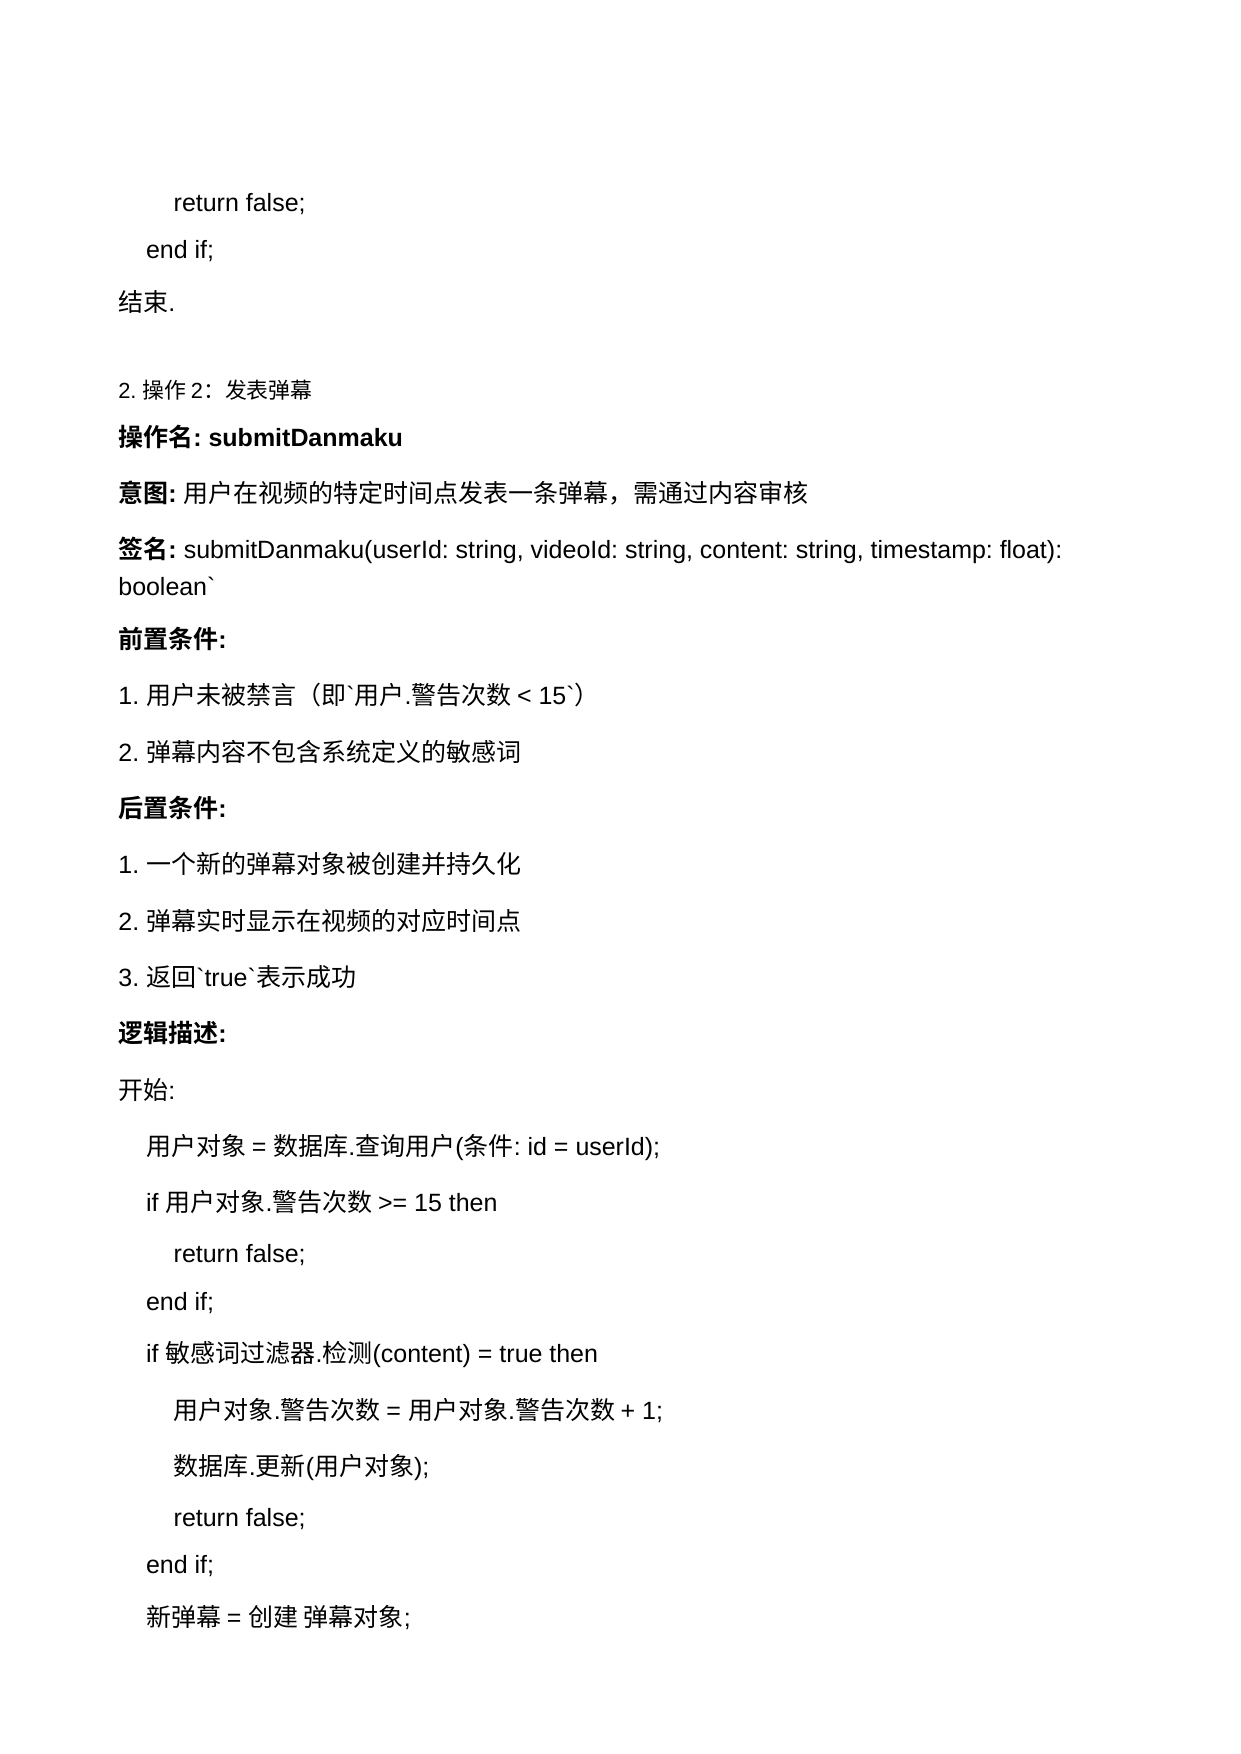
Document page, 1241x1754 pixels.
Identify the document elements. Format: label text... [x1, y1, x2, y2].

text 1. 用户未被禁言（即`用户.警告次数 < 15`） [118, 676, 1122, 712]
text 新弹幕 = 创建 弹幕对象; [118, 1598, 1122, 1634]
text 后置条件: [118, 788, 1122, 824]
text if 敏感词过滤器.检测(content) = true then [118, 1334, 1122, 1370]
text 签名: submitDanmaku(userId: string, videoId: string, content: string, timestamp: float): boolean` [118, 530, 1122, 601]
text end if; [118, 235, 1122, 264]
text 数据库.更新(用户对象); [118, 1447, 1122, 1483]
text 用户对象 = 数据库.查询用户(条件: id = userId); [118, 1126, 1122, 1163]
text 3. 返回`true`表示成功 [118, 957, 1122, 994]
text return false; [118, 1503, 1122, 1532]
text 意图: 用户在视频的特定时间点发表一条弹幕，需通过内容审核 [118, 473, 1122, 510]
text end if; [118, 1550, 1122, 1579]
subtitle 操作2：发表弹幕 [118, 373, 1122, 404]
text 操作名: submitDanmaku [118, 417, 1122, 453]
text if 用户对象.警告次数 >= 15 then [118, 1183, 1122, 1219]
text return false; [118, 188, 1122, 216]
text 逻辑描述: [118, 1014, 1122, 1050]
text 用户对象.警告次数 = 用户对象.警告次数 + 1; [118, 1390, 1122, 1427]
text return false; [118, 1239, 1122, 1268]
text end if; [118, 1287, 1122, 1315]
text 结束. [118, 282, 1122, 319]
text 前置条件: [118, 619, 1122, 656]
text 2. 弹幕实时显示在视频的对应时间点 [118, 901, 1122, 937]
text 1. 一个新的弹幕对象被创建并持久化 [118, 845, 1122, 881]
text 2. 弹幕内容不包含系统定义的敏感词 [118, 732, 1122, 768]
text 开始: [118, 1070, 1122, 1106]
